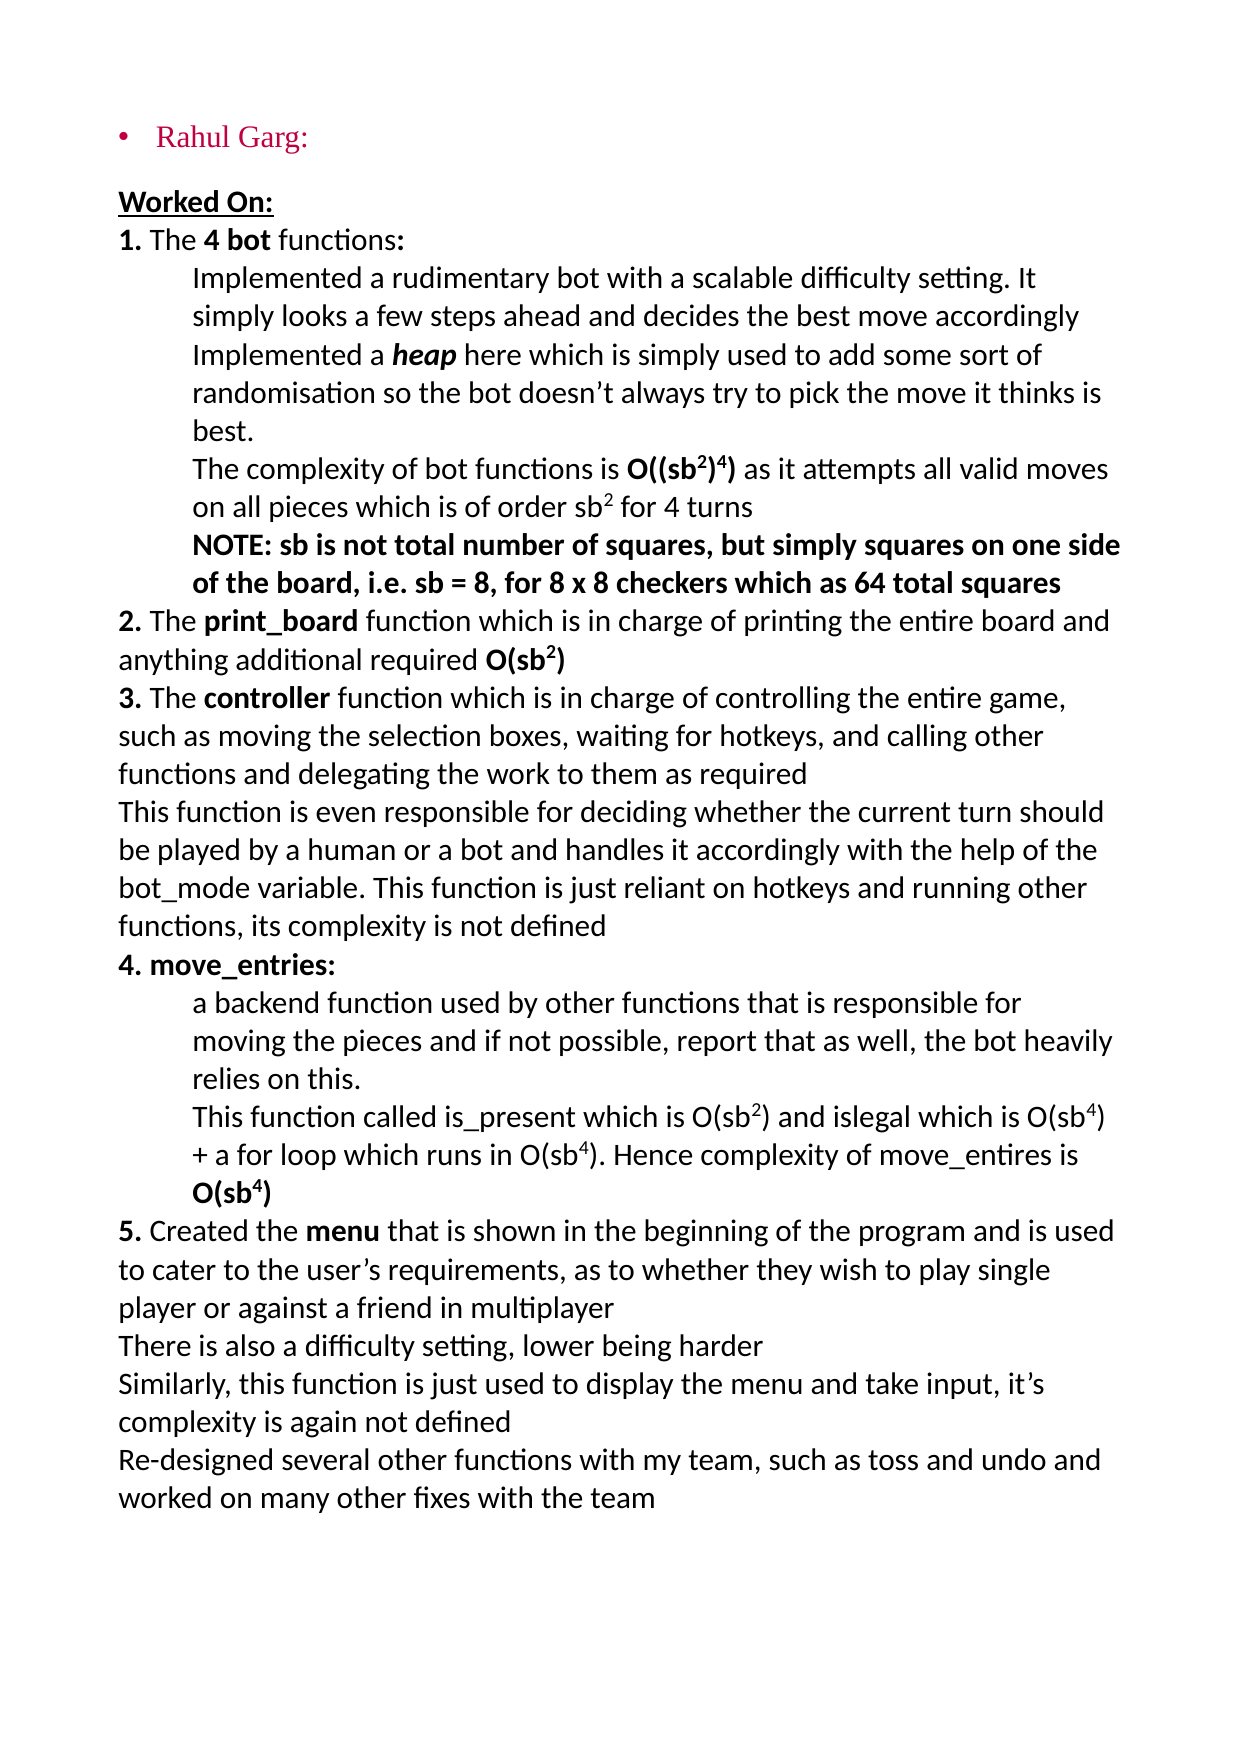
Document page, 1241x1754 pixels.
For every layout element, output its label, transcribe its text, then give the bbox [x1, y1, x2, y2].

text Worked On: [118, 182, 1122, 220]
text This function called is_present which is O(sb2) and islegal which is O(sb4) + a for loop which runs in O(sb4). Hence complexity of move_entires is O(sb4) [192, 1097, 1122, 1211]
text a backend function used by other functions that is responsible for moving the pieces and if not possible, report that as well, the bot heavily relies on this. [192, 983, 1122, 1097]
text 2. The print_board function which is in charge of printing the entire board and anything additional required O(sb2) [118, 601, 1122, 678]
text 4. move_entries: [118, 944, 1122, 983]
text NOTE: sb is not total number of squares, but simply squares on one side of the board, i.e. sb = 8, for 8 x 8 checkers which as 64 total squares [192, 525, 1122, 601]
text Implemented a heap here which is simply used to add some sort of randomisation so the bot doesn’t always try to pick the move it thinks is best. [192, 334, 1122, 449]
list Rahul Garg: [81, 118, 1122, 154]
text There is also a difficulty setting, lower being harder [118, 1326, 1122, 1364]
text The complexity of bot functions is O((sb2)4) as it attempts all valid moves on all pieces which is of order sb2 for 4 turns [192, 449, 1122, 525]
text Re-designed several other functions with my team, such as toss and undo and worked on many other fixes with the team [118, 1440, 1122, 1516]
text 3. The controller function which is in charge of controlling the entire game, such as moving the selection boxes, waiting for hotkeys, and calling other functions and delegating the work to them as required [118, 678, 1122, 792]
text Implemented a rudimentary bot with a scalable difficulty setting. It simply looks a few steps ahead and decides the best move accordingly [192, 258, 1122, 334]
text This function is even responsible for deciding whether the current turn should be played by a human or a bot and handles it accordingly with the help of the bot_mode variable. This function is just reliant on hotkeys and running other functions, its complexity is not defined [118, 792, 1122, 944]
text 1. The 4 bot functions: [118, 220, 1122, 258]
text Similarly, this function is just used to display the menu and take input, it’s complexity is again not defined [118, 1364, 1122, 1440]
text 5. Created the menu that is shown in the beginning of the program and is used to cater to the user’s requirements, as to whether they wish to play single player or against a friend in multiplayer [118, 1211, 1122, 1326]
